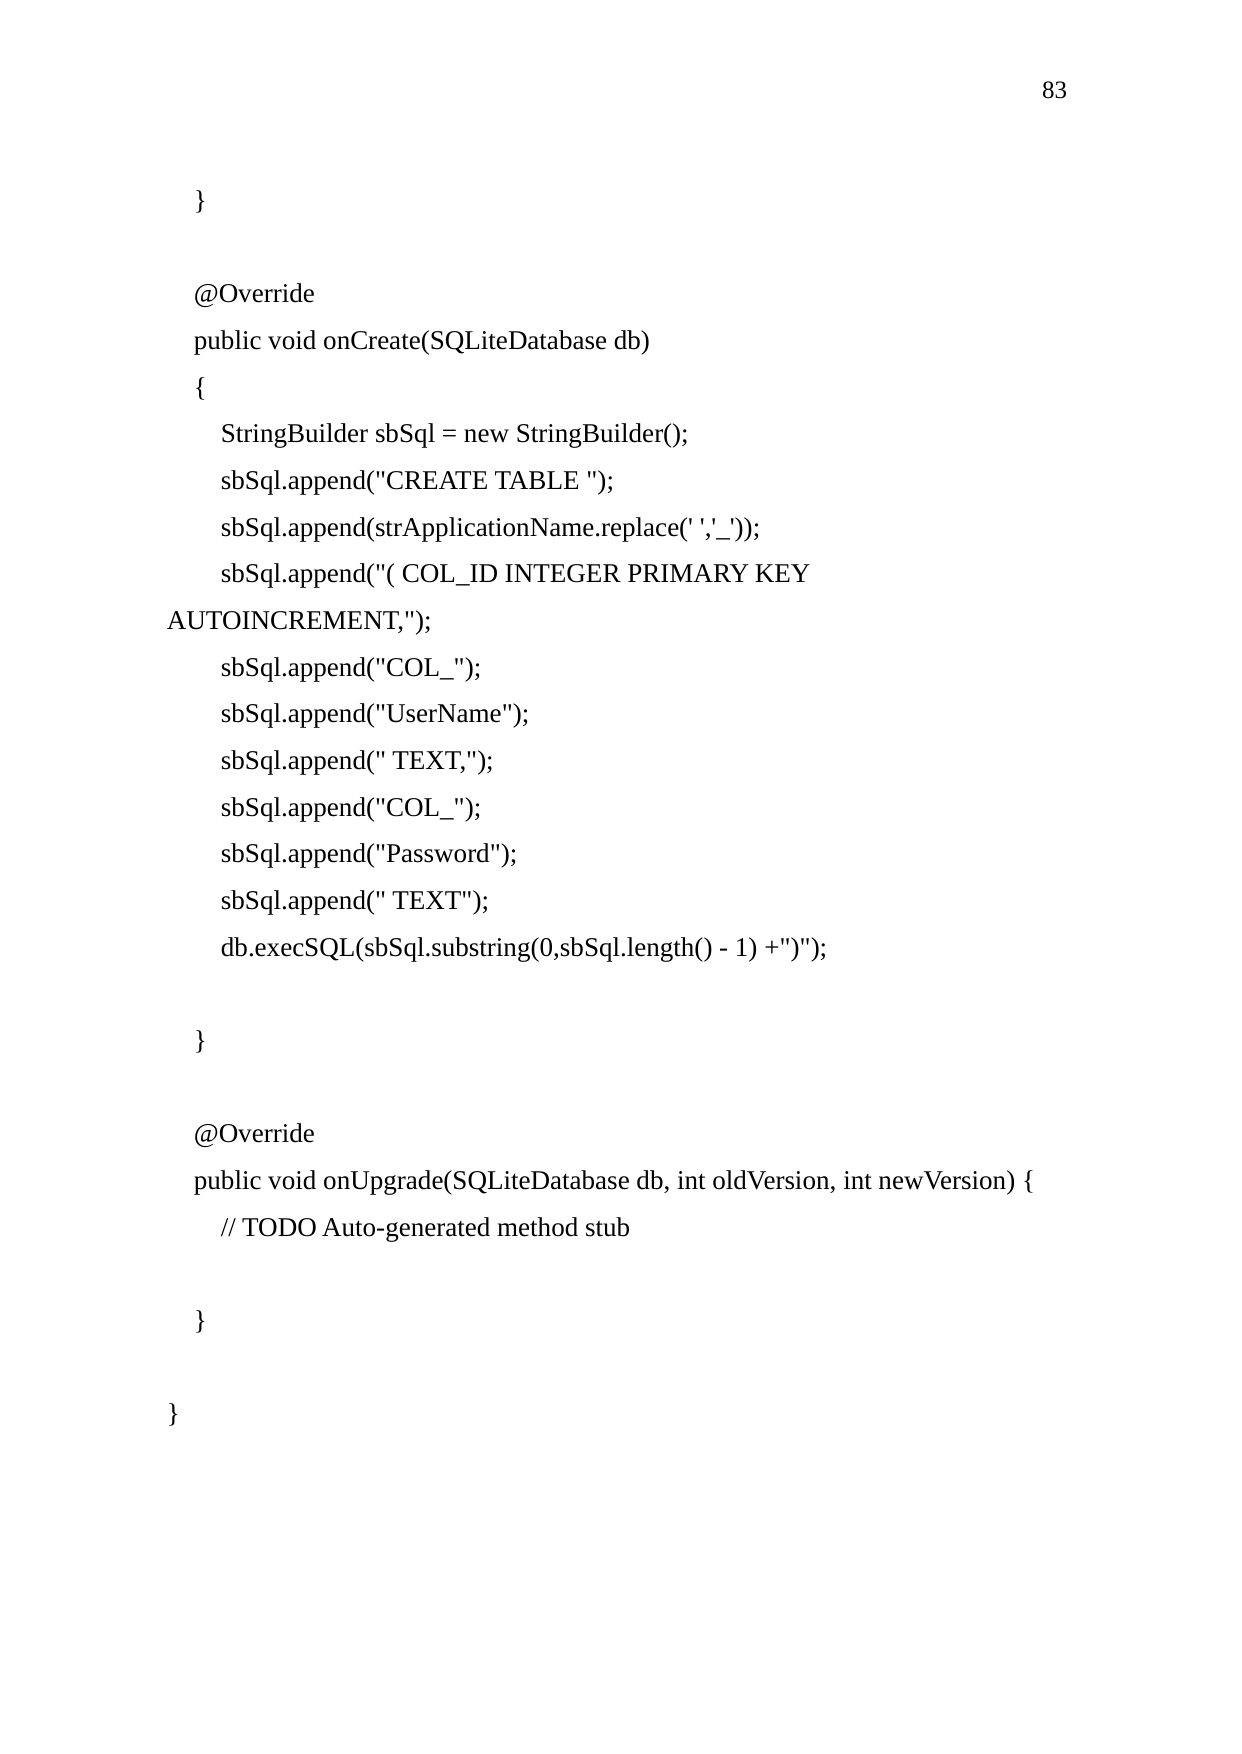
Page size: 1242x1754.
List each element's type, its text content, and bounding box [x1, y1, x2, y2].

text db.execSQL(sbSql.substring(0,sbSql.length() - 1) +")"); [167, 931, 1067, 962]
text @Override [167, 277, 1067, 309]
text } [167, 1304, 1067, 1335]
text public void onUpgrade(SQLiteDatabase db, int oldVersion, int newVersion) { [167, 1164, 1067, 1195]
text // TODO Auto-generated method stub [167, 1211, 1067, 1242]
text } [167, 1397, 1067, 1429]
text } [167, 1024, 1067, 1055]
text sbSql.append(" TEXT"); [167, 884, 1067, 915]
text sbSql.append("Password"); [167, 837, 1067, 869]
text sbSql.append("( COL_ID INTEGER PRIMARY KEY AUTOINCREMENT,"); [167, 557, 1067, 635]
text sbSql.append("COL_"); [167, 791, 1067, 822]
text @Override [167, 1117, 1067, 1149]
text sbSql.append("COL_"); [167, 651, 1067, 682]
text } [167, 184, 1067, 215]
text sbSql.append("CREATE TABLE "); [167, 464, 1067, 495]
text sbSql.append("UserName"); [167, 697, 1067, 729]
text public void onCreate(SQLiteDatabase db) [167, 324, 1067, 355]
text StringBuilder sbSql = new StringBuilder(); [167, 417, 1067, 449]
text sbSql.append(strApplicationName.replace(' ','_')); [167, 511, 1067, 542]
text sbSql.append(" TEXT,"); [167, 744, 1067, 775]
text { [167, 371, 1067, 402]
